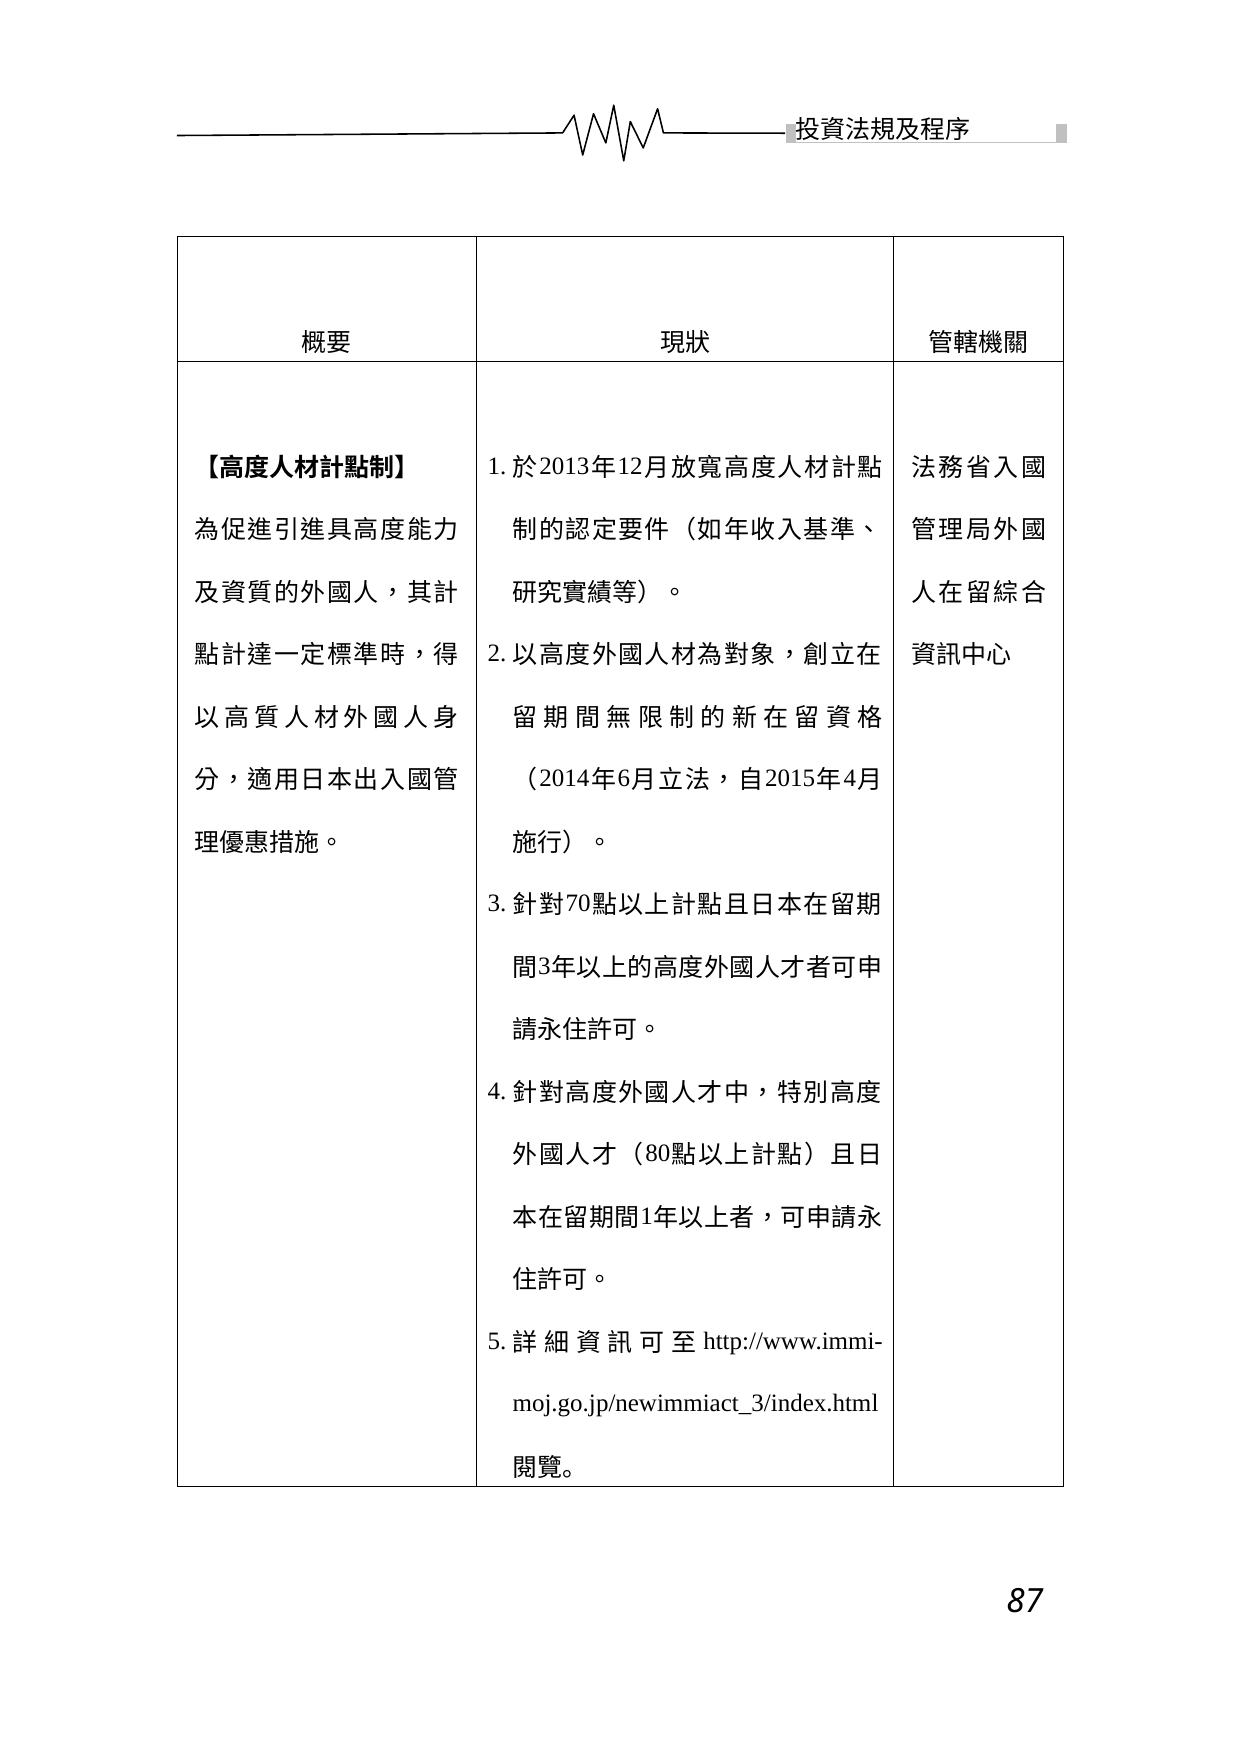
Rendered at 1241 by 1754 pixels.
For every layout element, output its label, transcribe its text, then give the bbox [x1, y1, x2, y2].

table_cell 1. 於2013年12月放寬高度人材計點制的認定要件（如年收入基準、研究實績等）。 2. 以高度外國人材為對象，創立在留期間無限制的新在留資格（2014年6月立法，自2015年4月施行）。 3. 針對70點以上計點且日本在留期間3年以上的高度外國人才者可申請永住許可。 4. 針對高度外國人才中，特別高度外國人才（80點以上計點）且日本在留期間1年以上者，可申請永住許可。 5. 詳細資訊可至http://www.immi-moj.go.jp/newimmiact_3/index.html閱覽。 [477, 362, 893, 1486]
table_header 現狀 [477, 237, 893, 361]
table_cell 【高度人材計點制】 為促進引進具高度能力及資質的外國人，其計點計達一定標準時，得以高質人材外國人身分，適用日本出入國管理優惠措施。 [178, 362, 476, 1486]
table_header 管轄機關 [894, 237, 1063, 361]
table_header 概要 [178, 237, 476, 361]
table_cell 法務省入國管理局外國人在留綜合資訊中心 [894, 362, 1063, 1486]
